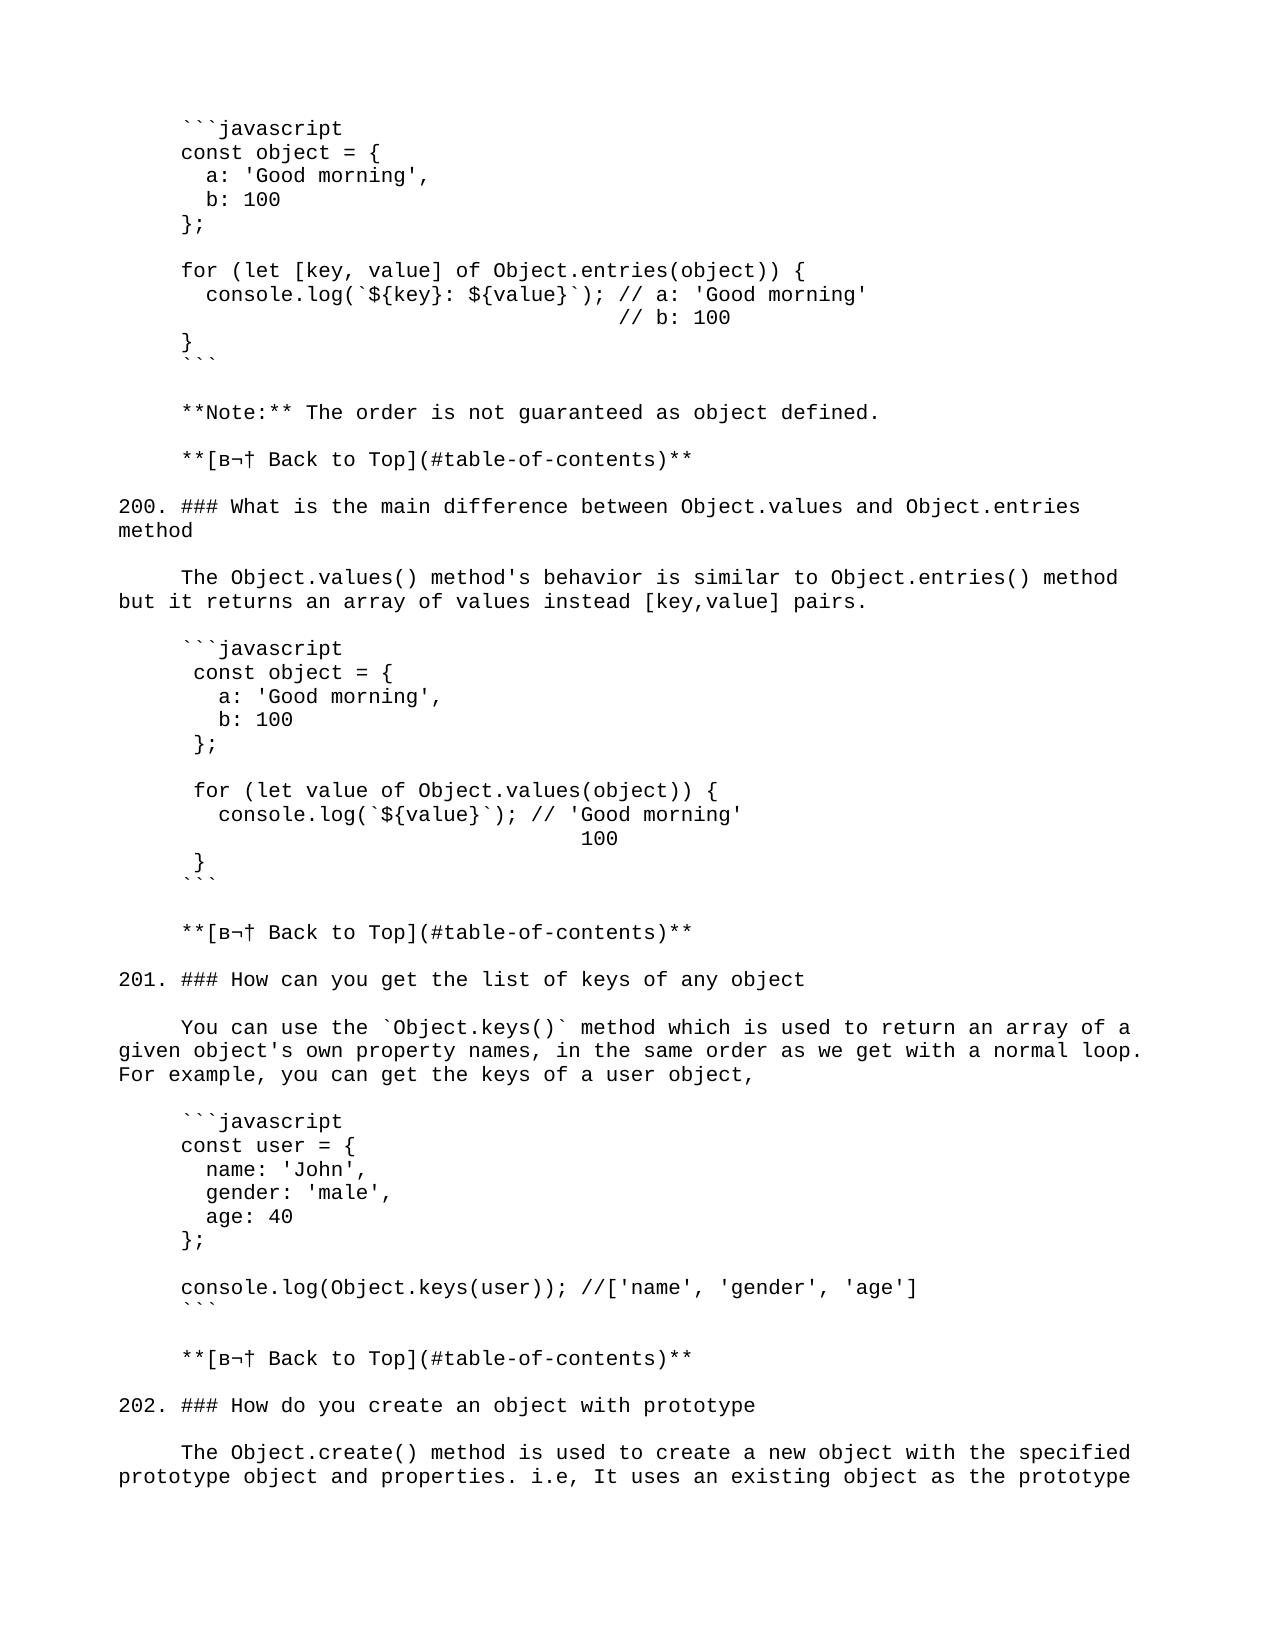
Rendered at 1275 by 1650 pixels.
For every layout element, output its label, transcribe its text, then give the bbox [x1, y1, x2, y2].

text 100 [118, 827, 1157, 851]
text }; [118, 1229, 1157, 1253]
text The Object.values() method's behavior is similar to Object.entries() method but it returns an array of values instead [key,value] pairs. [118, 567, 1157, 615]
text ```javascript [118, 638, 1157, 662]
text }; [118, 733, 1157, 757]
text ``` [118, 1300, 1157, 1324]
text const user = { [118, 1135, 1157, 1158]
text age: 40 [118, 1206, 1157, 1229]
text for (let value of Object.values(object)) { [118, 780, 1157, 804]
text **[в¬† Back to Top](#table-of-contents)** [118, 1348, 1157, 1371]
text gender: 'male', [118, 1182, 1157, 1206]
text 202. ### How do you create an object with prototype [118, 1395, 1157, 1419]
text **[в¬† Back to Top](#table-of-contents)** [118, 449, 1157, 473]
text **[в¬† Back to Top](#table-of-contents)** [118, 922, 1157, 946]
text **Note:** The order is not guaranteed as object defined. [118, 402, 1157, 426]
text 200. ### What is the main difference between Object.values and Object.entries method [118, 496, 1157, 544]
text b: 100 [118, 189, 1157, 213]
text const object = { [118, 662, 1157, 686]
text console.log(`${value}`); // 'Good morning' [118, 804, 1157, 827]
text for (let [key, value] of Object.entries(object)) { [118, 260, 1157, 284]
text console.log(`${key}: ${value}`); // a: 'Good morning' [118, 284, 1157, 307]
text } [118, 851, 1157, 875]
text b: 100 [118, 709, 1157, 733]
text You can use the `Object.keys()` method which is used to return an array of a given object's own property names, in the same order as we get with a normal loop. For example, you can get the keys of a user object, [118, 1017, 1157, 1088]
text }; [118, 213, 1157, 236]
text console.log(Object.keys(user)); //['name', 'gender', 'age'] [118, 1277, 1157, 1300]
text } [118, 331, 1157, 354]
text a: 'Good morning', [118, 686, 1157, 709]
text The Object.create() method is used to create a new object with the specified prototype object and properties. i.e, It uses an existing object as the prototype [118, 1442, 1157, 1489]
text const object = { [118, 142, 1157, 165]
text ``` [118, 875, 1157, 898]
text a: 'Good morning', [118, 165, 1157, 189]
text name: 'John', [118, 1158, 1157, 1182]
text ```javascript [118, 118, 1157, 142]
text // b: 100 [118, 307, 1157, 331]
text ```javascript [118, 1111, 1157, 1135]
text 201. ### How can you get the list of keys of any object [118, 969, 1157, 993]
text ``` [118, 354, 1157, 378]
